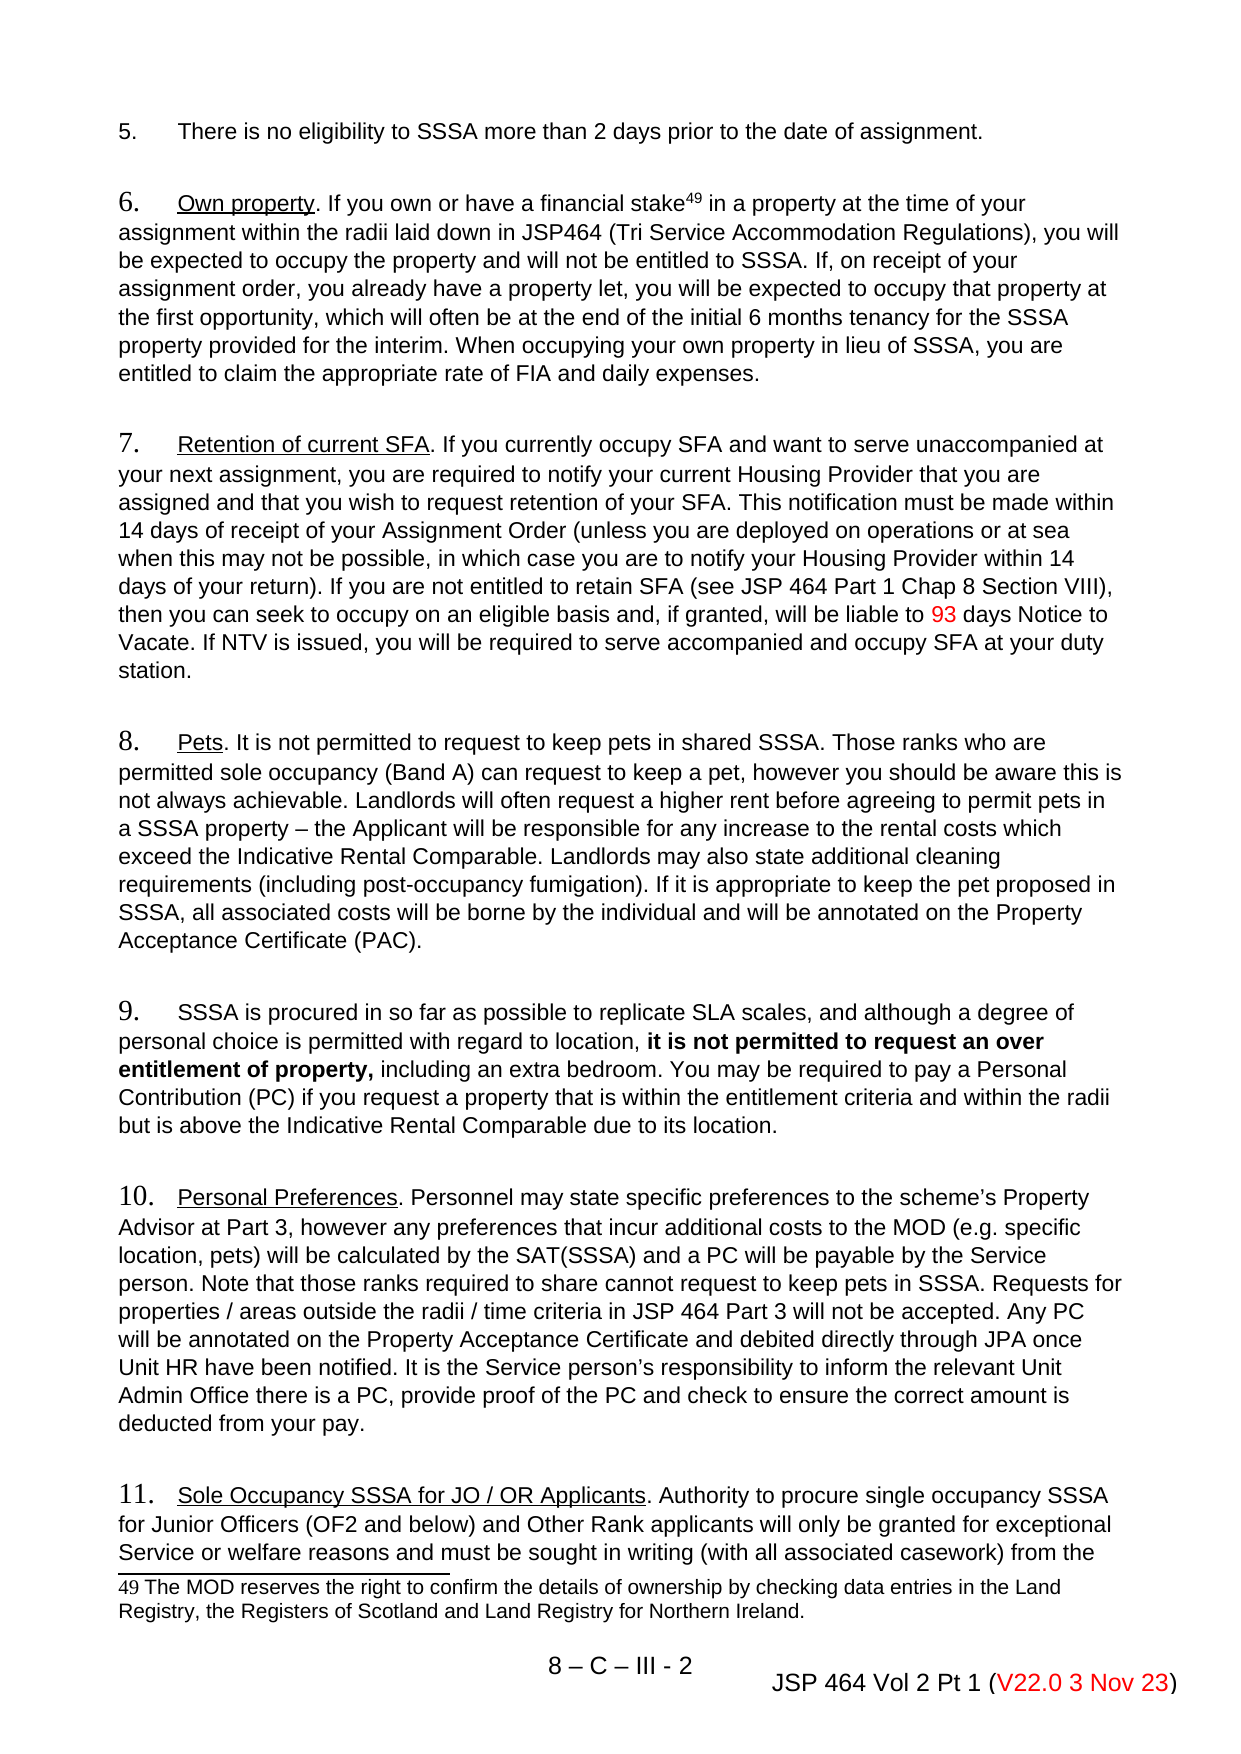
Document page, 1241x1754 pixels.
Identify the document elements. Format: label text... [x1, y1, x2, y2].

list There is no eligibility to SSSA more than 2 days prior to the date of assignment. [118, 118, 1122, 144]
list Own property. If you own or have a financial stake in a property at the time of your assignment within the radii laid down in JSP464 (Tri Service Accommodation Regulations), you will be expected to occupy the property and will not be entitled to SSSA. If, on receipt of your assignment order, you already have a property let, you will be expected to occupy that property at the first opportunity, which will often be at the end of the initial 6 months tenancy for the SSSA property provided for the interim. When occupying your own property in lieu of SSSA, you are entitled to claim the appropriate rate of FIA and daily expenses. [118, 184, 1122, 386]
list Retention of current SFA. If you currently occupy SFA and want to serve unaccompanied at your next assignment, you are required to notify your current Housing Provider that you are assigned and that you wish to request retention of your SFA. This notification must be made within 14 days of receipt of your Assignment Order (unless you are deployed on operations or at sea when this may not be possible, in which case you are to notify your Housing Provider within 14 days of your return). If you are not entitled to retain SFA (see JSP 464 Part 1 Chap 8 Section VIII), then you can seek to occupy on an eligible basis and, if granted, will be liable to 93 days Notice to Vacate. If NTV is issued, you will be required to serve accompanied and occupy SFA at your duty station. [118, 425, 1122, 684]
list Pets. It is not permitted to request to keep pets in shared SSSA. Those ranks who are permitted sole occupancy (Band A) can request to keep a pet, however you should be aware this is not always achievable. Landlords will often request a higher rent before agreeing to permit pets in a SSSA property – the Applicant will be responsible for any increase to the rental costs which exceed the Indicative Rental Comparable. Landlords may also state additional cleaning requirements (including post-occupancy fumigation). If it is appropriate to keep the pet proposed in SSSA, all associated costs will be borne by the individual and will be annotated on the Property Acceptance Certificate (PAC). [118, 723, 1122, 953]
list SSSA is procured in so far as possible to replicate SLA scales, and although a degree of personal choice is permitted with regard to location, it is not permitted to request an over entitlement of property, including an extra bedroom. You may be required to pay a Personal Contribution (PC) if you request a property that is within the entitlement criteria and within the radii but is above the Indicative Rental Comparable due to its location. [118, 993, 1122, 1139]
list The MOD reserves the right to confirm the details of ownership by checking data entries in the Land Registry, the Registers of Scotland and Land Registry for Northern Ireland. [118, 1574, 1122, 1623]
list Personal Preferences. Personnel may state specific preferences to the scheme’s Property Advisor at Part 3, however any preferences that incur additional costs to the MOD (e.g. specific location, pets) will be calculated by the SAT(SSSA) and a PC will be payable by the Service person. Note that those ranks required to share cannot request to keep pets in SSSA. Requests for properties / areas outside the radii / time criteria in JSP 464 Part 3 will not be accepted. Any PC will be annotated on the Property Acceptance Certificate and debited directly through JPA once Unit HR have been notified. It is the Service person’s responsibility to inform the relevant Unit Admin Office there is a PC, provide proof of the PC and check to ensure the correct amount is deducted from your pay. [118, 1178, 1122, 1437]
list Sole Occupancy SSSA for JO / OR Applicants. Authority to procure single occupancy SSSA for Junior Officers (OF2 and below) and Other Rank applicants will only be granted for exceptional Service or welfare reasons and must be sought in writing (with all associated casework) from the [118, 1476, 1122, 1566]
